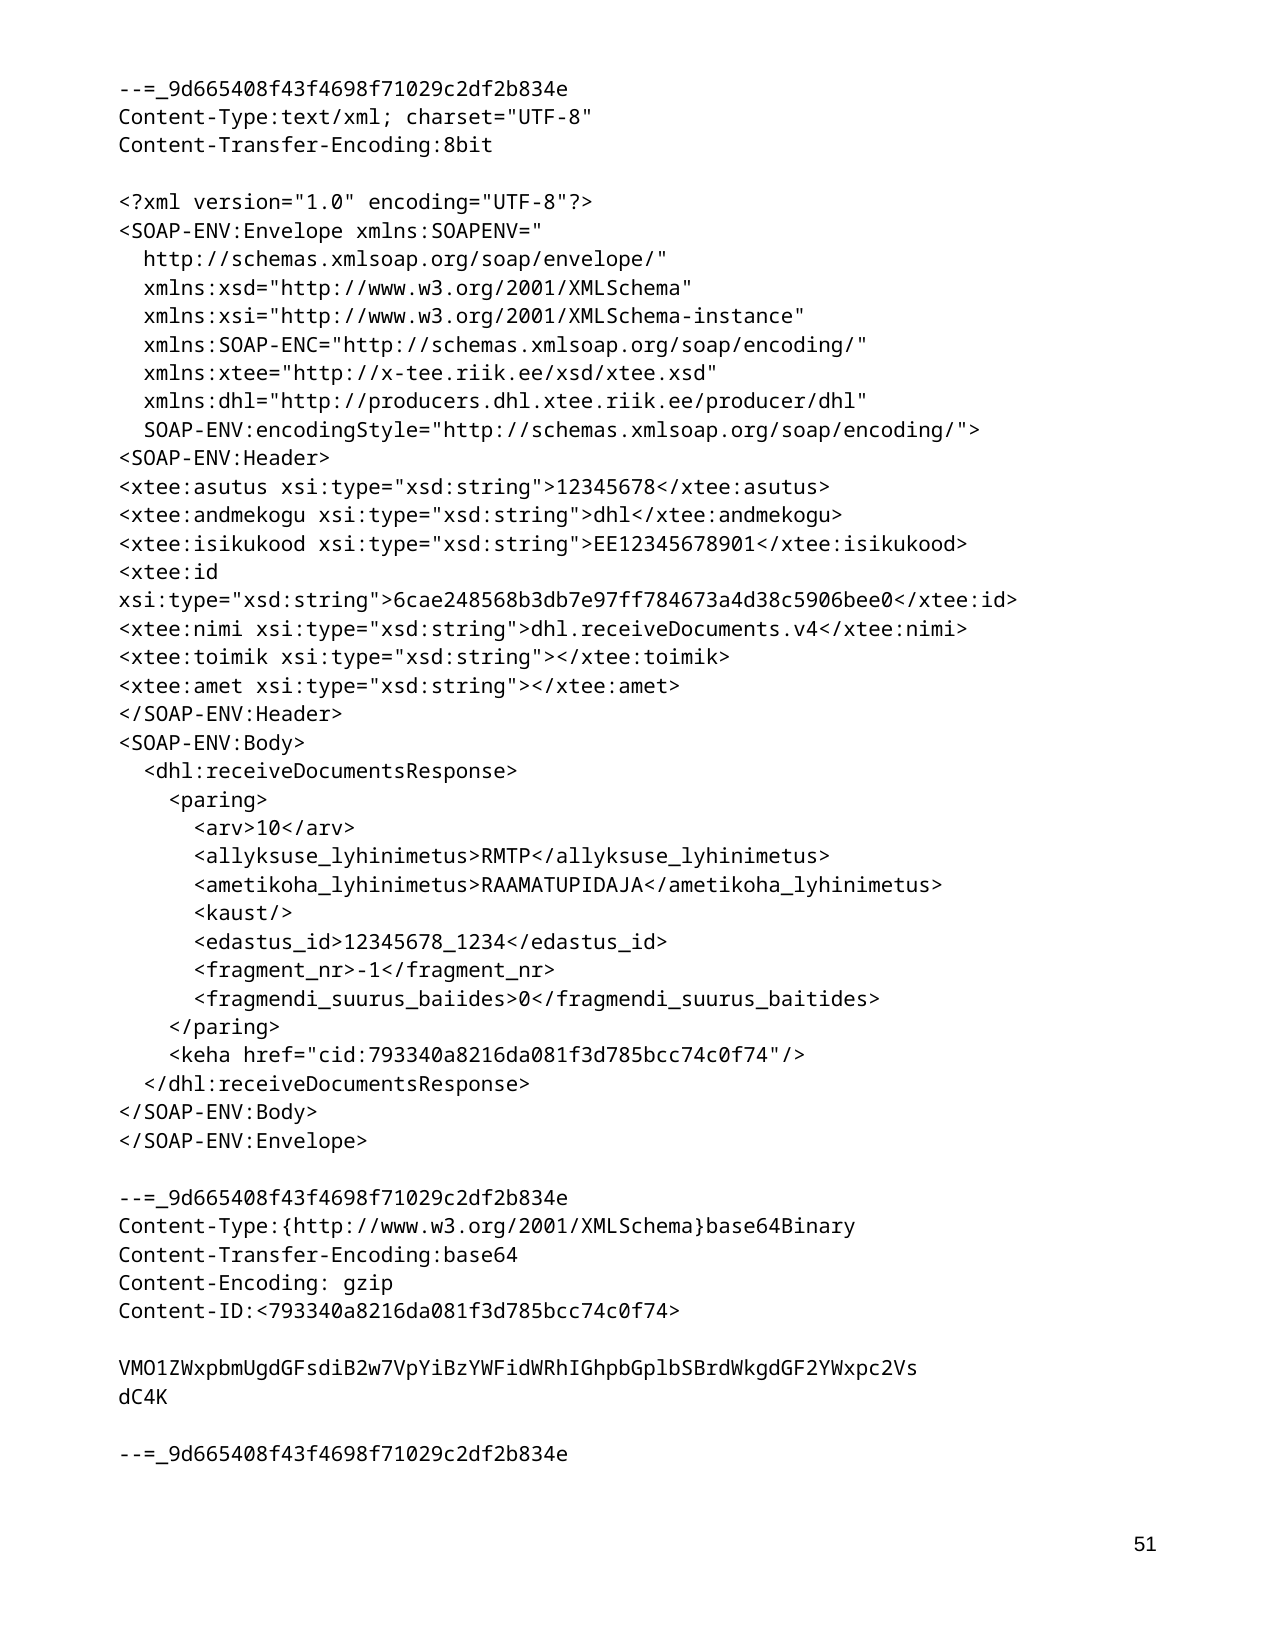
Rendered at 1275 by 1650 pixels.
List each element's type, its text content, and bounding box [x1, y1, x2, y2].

text VMO1ZWxpbmUgdGFsdiB2w7VpYiBzYWFidWRhIGhpbGplbSBrdWkgdGF2YWxpc2Vs [118, 1353, 1157, 1382]
text --=_9d665408f43f4698f71029c2df2b834e [118, 1439, 1157, 1467]
text xmlns:dhl="http://producers.dhl.xtee.riik.ee/producer/dhl" [118, 387, 1157, 415]
text <xtee:toimik xsi:type="xsd:string"></xtee:toimik> [118, 642, 1157, 671]
text Content-ID:<793340a8216da081f3d785bcc74c0f74> [118, 1297, 1157, 1325]
text dC4K [118, 1382, 1157, 1410]
text <SOAP-ENV:Envelope xmlns:SOAPENV=" [118, 216, 1157, 244]
text <xtee:isikukood xsi:type="xsd:string">EE12345678901</xtee:isikukood> [118, 529, 1157, 557]
text --=_9d665408f43f4698f71029c2df2b834e [118, 74, 1157, 102]
text <SOAP-ENV:Body> [118, 728, 1157, 756]
text </SOAP-ENV:Header> [118, 699, 1157, 728]
text Content-Type:text/xml; charset="UTF-8" [118, 102, 1157, 131]
text <xtee:andmekogu xsi:type="xsd:string">dhl</xtee:andmekogu> [118, 500, 1157, 529]
text <ametikoha_lyhinimetus>RAAMATUPIDAJA</ametikoha_lyhinimetus> [118, 870, 1157, 898]
text <xtee:asutus xsi:type="xsd:string">12345678</xtee:asutus> [118, 472, 1157, 500]
text Content-Transfer-Encoding:base64 [118, 1240, 1157, 1268]
text <xtee:nimi xsi:type="xsd:string">dhl.receiveDocuments.v4</xtee:nimi> [118, 614, 1157, 642]
text <allyksuse_lyhinimetus>RMTP</allyksuse_lyhinimetus> [118, 842, 1157, 870]
text xmlns:xsd="http://www.w3.org/2001/XMLSchema" [118, 273, 1157, 301]
text <fragmendi_suurus_baiides>0</fragmendi_suurus_baitides> [118, 984, 1157, 1012]
text <xtee:id [118, 557, 1157, 586]
text http://schemas.xmlsoap.org/soap/envelope/" [118, 244, 1157, 273]
text <xtee:amet xsi:type="xsd:string"></xtee:amet> [118, 671, 1157, 699]
text <edastus_id>12345678_1234</edastus_id> [118, 927, 1157, 955]
text xmlns:xsi="http://www.w3.org/2001/XMLSchema-instance" [118, 301, 1157, 330]
text xmlns:xtee="http://x-tee.riik.ee/xsd/xtee.xsd" [118, 358, 1157, 387]
text Content-Transfer-Encoding:8bit [118, 131, 1157, 159]
text </paring> [118, 1012, 1157, 1041]
text </SOAP-ENV:Envelope> [118, 1126, 1157, 1154]
text xsi:type="xsd:string">6cae248568b3db7e97ff784673a4d38c5906bee0</xtee:id> [118, 586, 1157, 614]
text <SOAP-ENV:Header> [118, 443, 1157, 472]
text </dhl:receiveDocumentsResponse> [118, 1069, 1157, 1097]
text Content-Encoding: gzip [118, 1268, 1157, 1297]
text --=_9d665408f43f4698f71029c2df2b834e [118, 1183, 1157, 1211]
text </SOAP-ENV:Body> [118, 1097, 1157, 1126]
text xmlns:SOAP-ENC="http://schemas.xmlsoap.org/soap/encoding/" [118, 330, 1157, 358]
text SOAP-ENV:encodingStyle="http://schemas.xmlsoap.org/soap/encoding/"> [118, 415, 1157, 443]
text Content-Type:{http://www.w3.org/2001/XMLSchema}base64Binary [118, 1211, 1157, 1240]
text <paring> [118, 785, 1157, 813]
text <fragment_nr>-1</fragment_nr> [118, 955, 1157, 984]
text <kaust/> [118, 898, 1157, 927]
text <arv>10</arv> [118, 813, 1157, 842]
text <?xml version="1.0" encoding="UTF-8"?> [118, 187, 1157, 216]
text <keha href="cid:793340a8216da081f3d785bcc74c0f74"/> [118, 1041, 1157, 1069]
text <dhl:receiveDocumentsResponse> [118, 756, 1157, 785]
